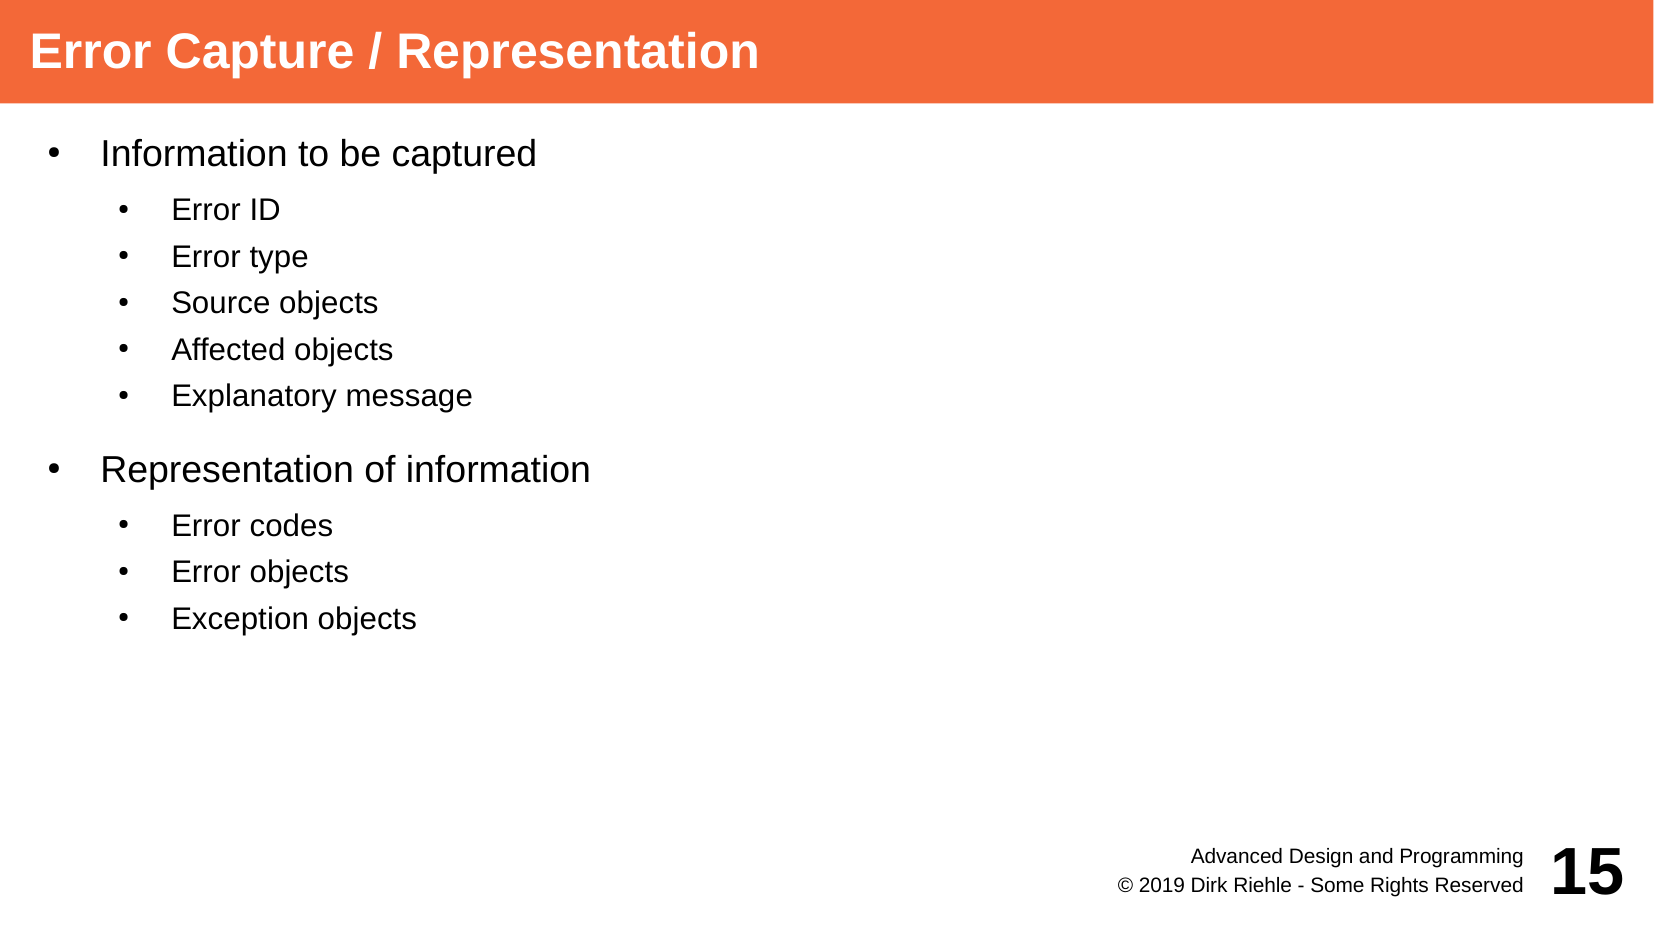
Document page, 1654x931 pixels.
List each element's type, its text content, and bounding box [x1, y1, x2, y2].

title Error Capture / Representation [0, 0, 1654, 104]
list Information to be captured Error ID Error type Source objects Affected objects Explanatory message Representation of information Error codes Error objects Exception objects [29, 132, 1625, 813]
